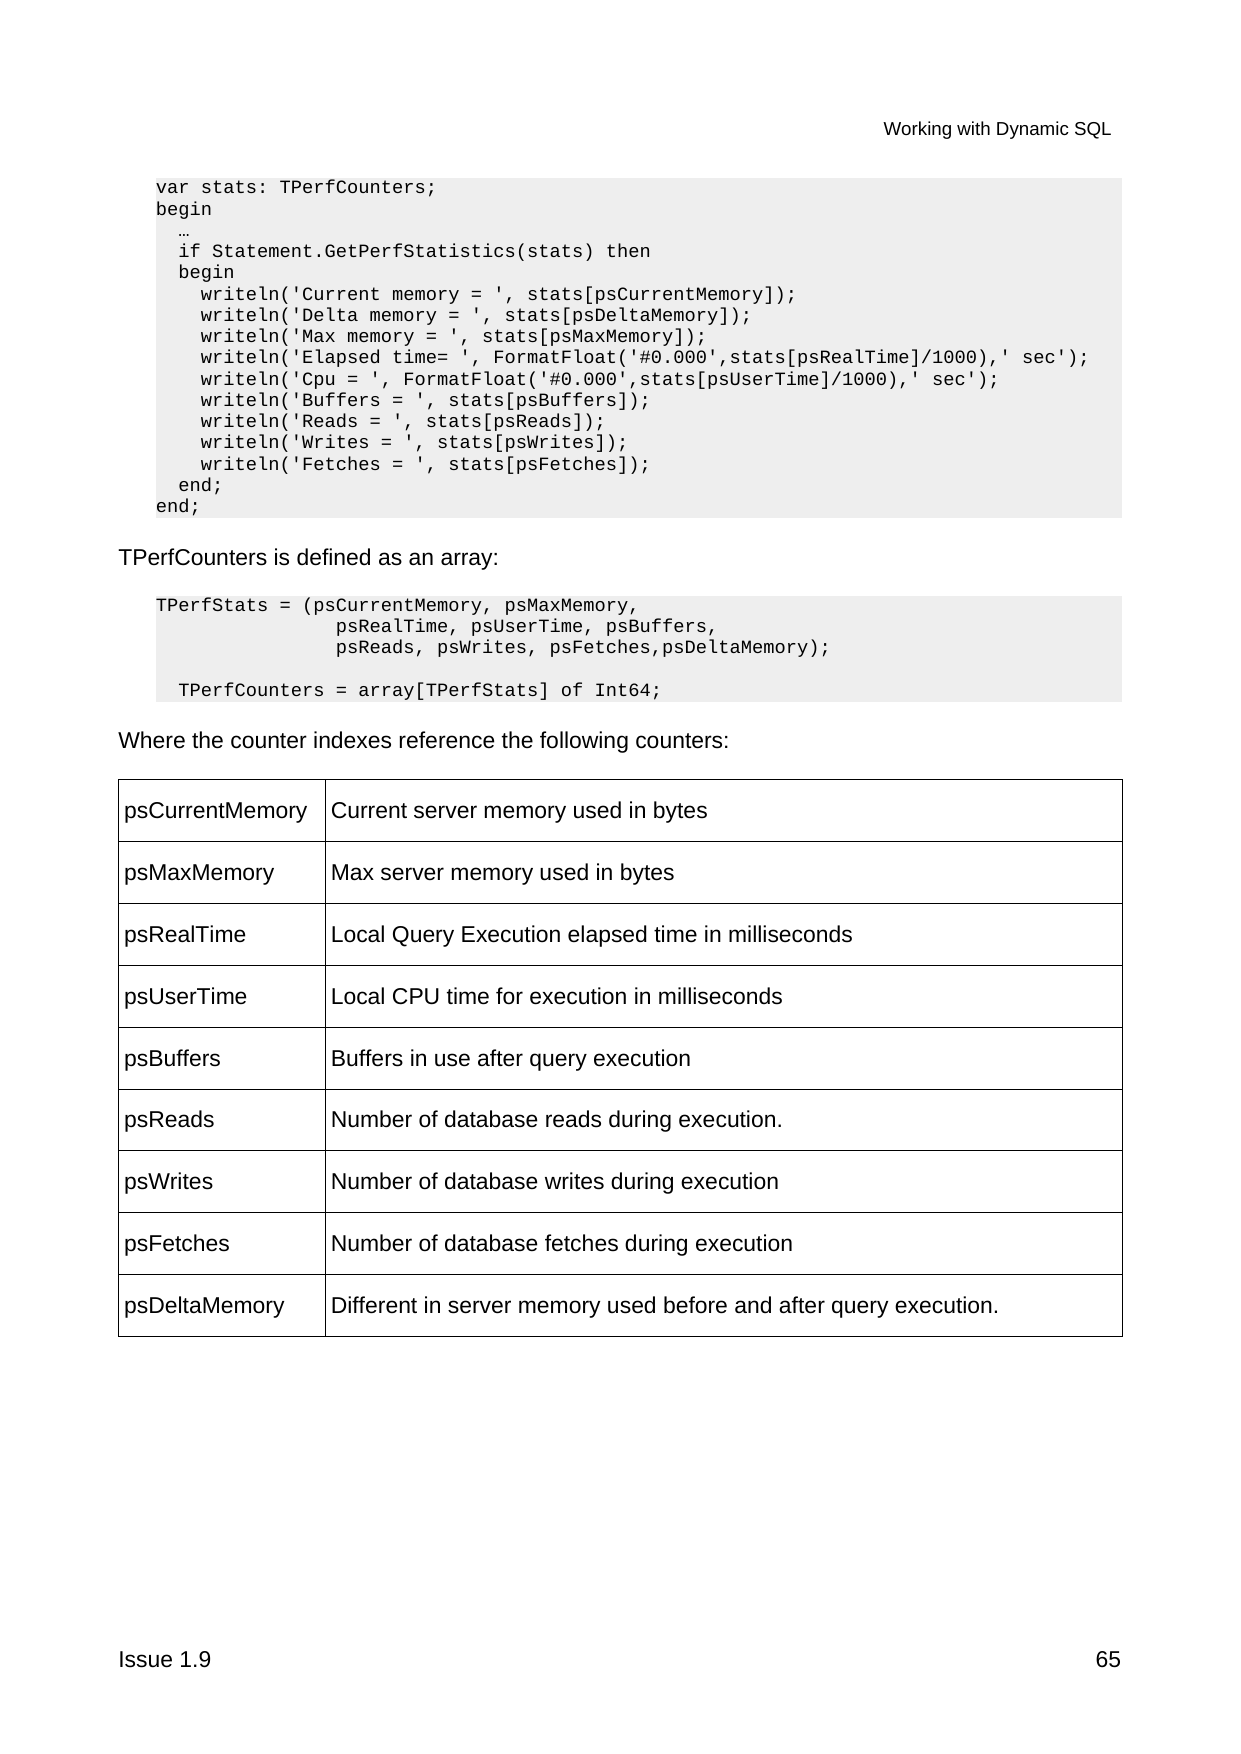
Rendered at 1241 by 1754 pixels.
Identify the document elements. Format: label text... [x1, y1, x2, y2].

table_cell Local CPU time for execution in milliseconds [326, 966, 1122, 1027]
table_cell Number of database reads during execution. [326, 1090, 1122, 1150]
text TPerfCounters = array[TPerfStats] of Int64; [156, 681, 1122, 702]
text TPerfStats = (psCurrentMemory, psMaxMemory, [156, 596, 1122, 617]
table_cell psReads [119, 1090, 325, 1150]
text writeln('Delta memory = ', stats[psDeltaMemory]); [156, 306, 1122, 327]
table_cell Number of database fetches during execution [326, 1213, 1122, 1274]
table_cell psMaxMemory [119, 842, 325, 903]
table_cell Different in server memory used before and after query execution. [326, 1275, 1122, 1336]
text writeln('Reads = ', stats[psReads]); [156, 412, 1122, 433]
table_header psCurrentMemory [119, 780, 325, 841]
text … [156, 221, 1122, 242]
text writeln('Current memory = ', stats[psCurrentMemory]); [156, 284, 1122, 306]
text end; [156, 497, 1122, 518]
table_cell psWrites [119, 1151, 325, 1212]
table_cell psFetches [119, 1213, 325, 1274]
text begin [156, 263, 1122, 284]
text psReads, psWrites, psFetches,psDeltaMemory); [156, 638, 1122, 659]
text begin [156, 199, 1122, 221]
text writeln('Writes = ', stats[psWrites]); [156, 433, 1122, 454]
table_cell psRealTime [119, 904, 325, 965]
text writeln('Max memory = ', stats[psMaxMemory]); [156, 327, 1122, 348]
text var stats: TPerfCounters; [156, 178, 1122, 199]
text writeln('Fetches = ', stats[psFetches]); [156, 454, 1122, 476]
table_cell psDeltaMemory [119, 1275, 325, 1336]
table_cell psUserTime [119, 966, 325, 1027]
table_cell Number of database writes during execution [326, 1151, 1122, 1212]
table_cell Local Query Execution elapsed time in milliseconds [326, 904, 1122, 965]
table_cell Max server memory used in bytes [326, 842, 1122, 903]
text writeln('Buffers = ', stats[psBuffers]); [156, 391, 1122, 412]
text Where the counter indexes reference the following counters: [118, 727, 1122, 754]
table_cell Buffers in use after query execution [326, 1028, 1122, 1088]
text TPerfCounters is defined as an array: [118, 544, 1122, 570]
text writeln('Cpu = ', FormatFloat('#0.000',stats[psUserTime]/1000),' sec'); [156, 369, 1122, 391]
text if Statement.GetPerfStatistics(stats) then [156, 242, 1122, 263]
text psRealTime, psUserTime, psBuffers, [156, 617, 1122, 638]
table_header Current server memory used in bytes [326, 780, 1122, 841]
text end; [156, 476, 1122, 497]
table_cell psBuffers [119, 1028, 325, 1088]
text writeln('Elapsed time= ', FormatFloat('#0.000',stats[psRealTime]/1000),' sec'); [156, 348, 1122, 369]
